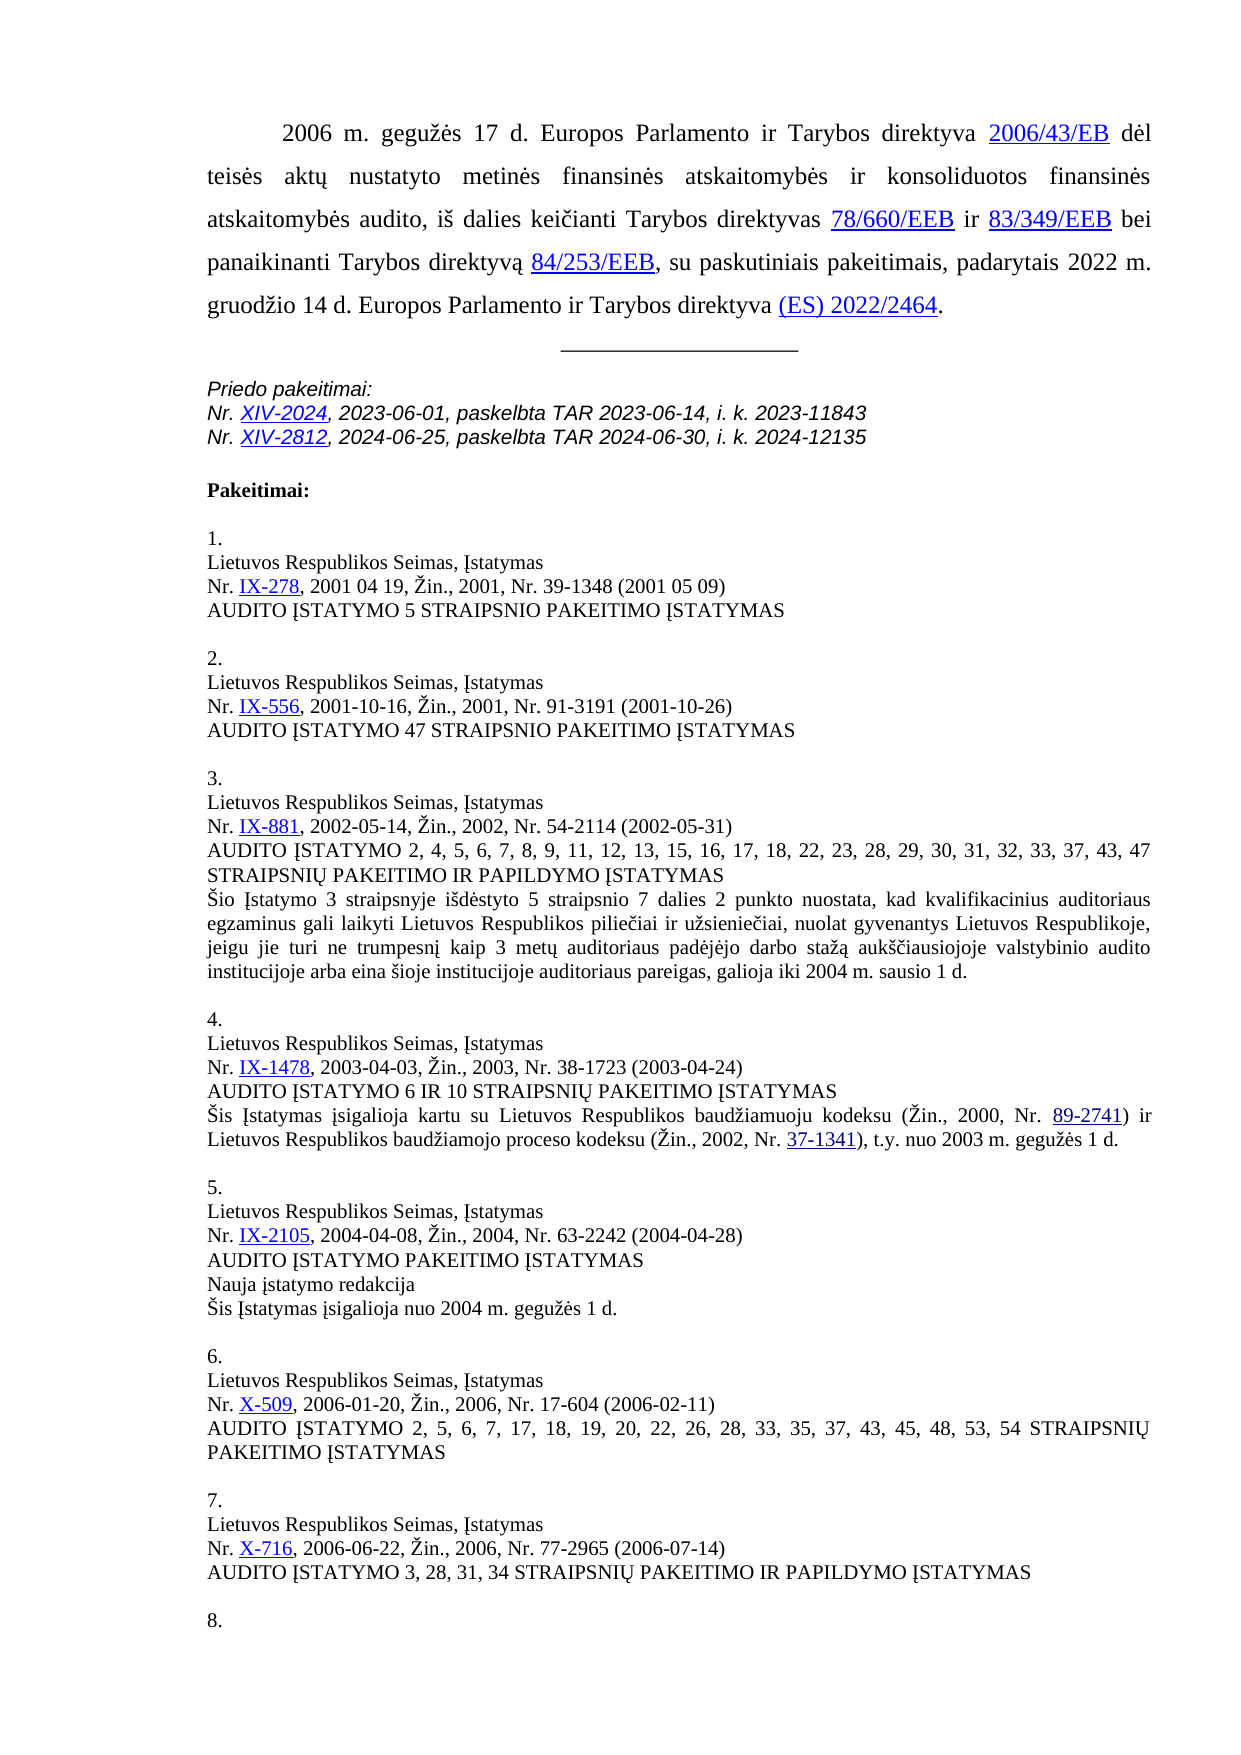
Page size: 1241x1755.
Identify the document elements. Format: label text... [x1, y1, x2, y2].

text Lietuvos Respublikos Seimas, Įstatymas [207, 1031, 1152, 1055]
text AUDITO ĮSTATYMO 5 STRAIPSNIO PAKEITIMO ĮSTATYMAS [207, 598, 1152, 622]
text Nr. X-716, 2006-06-22, Žin., 2006, Nr. 77-2965 (2006-07-14) [207, 1536, 1152, 1560]
text Šis Įstatymas įsigalioja nuo 2004 m. gegužės 1 d. [207, 1296, 1152, 1320]
text 6. [207, 1344, 1152, 1368]
text AUDITO ĮSTATYMO 2, 4, 5, 6, 7, 8, 9, 11, 12, 13, 15, 16, 17, 18, 22, 23, 28, 29, 30, 31, 32, 33, 37, 43, 47 STRAIPSNIŲ PAKEITIMO IR PAPILDYMO ĮSTATYMAS [207, 838, 1152, 887]
text 3. [207, 766, 1152, 790]
text Nr. IX-2105, 2004-04-08, Žin., 2004, Nr. 63-2242 (2004-04-28) [207, 1223, 1152, 1247]
text Šis Įstatymas įsigalioja kartu su Lietuvos Respublikos baudžiamuoju kodeksu (Žin., 2000, Nr. 89-2741) ir Lietuvos Respublikos baudžiamojo proceso kodeksu (Žin., 2002, Nr. 37-1341), t.y. nuo 2003 m. gegužės 1 d. [207, 1103, 1152, 1151]
text Nr. XIV-2024, 2023-06-01, paskelbta TAR 2023-06-14, i. k. 2023-11843 [207, 401, 1152, 425]
text 1. [207, 526, 1152, 550]
text Nr. XIV-2812, 2024-06-25, paskelbta TAR 2024-06-30, i. k. 2024-12135 [207, 425, 1152, 449]
text Lietuvos Respublikos Seimas, Įstatymas [207, 1512, 1152, 1536]
text Lietuvos Respublikos Seimas, Įstatymas [207, 550, 1152, 574]
text 8. [207, 1608, 1152, 1632]
text AUDITO ĮSTATYMO 2, 5, 6, 7, 17, 18, 19, 20, 22, 26, 28, 33, 35, 37, 43, 45, 48, 53, 54 STRAIPSNIŲ PAKEITIMO ĮSTATYMAS [207, 1416, 1152, 1464]
text Lietuvos Respublikos Seimas, Įstatymas [207, 790, 1152, 814]
text ––––––––––––––––––– [207, 334, 1152, 362]
text 2. [207, 646, 1152, 670]
text Lietuvos Respublikos Seimas, Įstatymas [207, 670, 1152, 694]
text AUDITO ĮSTATYMO 47 STRAIPSNIO PAKEITIMO ĮSTATYMAS [207, 718, 1152, 742]
text Nr. X-509, 2006-01-20, Žin., 2006, Nr. 17-604 (2006-02-11) [207, 1392, 1152, 1416]
text 5. [207, 1175, 1152, 1199]
text Šio Įstatymo 3 straipsnyje išdėstyto 5 straipsnio 7 dalies 2 punkto nuostata, kad kvalifikacinius auditoriaus egzaminus gali laikyti Lietuvos Respublikos piliečiai ir užsieniečiai, nuolat gyvenantys Lietuvos Respublikoje, jeigu jie turi ne trumpesnį kaip 3 metų auditoriaus padėjėjo darbo stažą aukščiausiojoje valstybinio audito institucijoje arba eina šioje institucijoje auditoriaus pareigas, galioja iki 2004 m. sausio 1 d. [207, 887, 1152, 983]
text Nr. IX-881, 2002-05-14, Žin., 2002, Nr. 54-2114 (2002-05-31) [207, 814, 1152, 838]
text AUDITO ĮSTATYMO PAKEITIMO ĮSTATYMAS [207, 1247, 1152, 1272]
text Nr. IX-1478, 2003-04-03, Žin., 2003, Nr. 38-1723 (2003-04-24) [207, 1055, 1152, 1079]
text 7. [207, 1488, 1152, 1512]
text Nr. IX-278, 2001 04 19, Žin., 2001, Nr. 39-1348 (2001 05 09) [207, 574, 1152, 598]
text Pakeitimai: [207, 477, 1152, 502]
text 2006 m. gegužės 17 d. Europos Parlamento ir Tarybos direktyva 2006/43/EB dėl teisės aktų nustatyto metinės finansinės atskaitomybės ir konsoliduotos finansinės atskaitomybės audito, iš dalies keičianti Tarybos direktyvas 78/660/EEB ir 83/349/EEB bei panaikinanti Tarybos direktyvą 84/253/EEB, su paskutiniais pakeitimais, padarytais 2022 m. gruodžio 14 d. Europos Parlamento ir Tarybos direktyva (ES) 2022/2464. [207, 118, 1152, 319]
text AUDITO ĮSTATYMO 6 IR 10 STRAIPSNIŲ PAKEITIMO ĮSTATYMAS [207, 1079, 1152, 1103]
text Nr. IX-556, 2001-10-16, Žin., 2001, Nr. 91-3191 (2001-10-26) [207, 694, 1152, 718]
text Lietuvos Respublikos Seimas, Įstatymas [207, 1199, 1152, 1223]
text 4. [207, 1007, 1152, 1031]
text Priedo pakeitimai: [207, 377, 1152, 401]
text Nauja įstatymo redakcija [207, 1272, 1152, 1296]
text AUDITO ĮSTATYMO 3, 28, 31, 34 STRAIPSNIŲ PAKEITIMO IR PAPILDYMO ĮSTATYMAS [207, 1560, 1152, 1584]
text Lietuvos Respublikos Seimas, Įstatymas [207, 1368, 1152, 1392]
